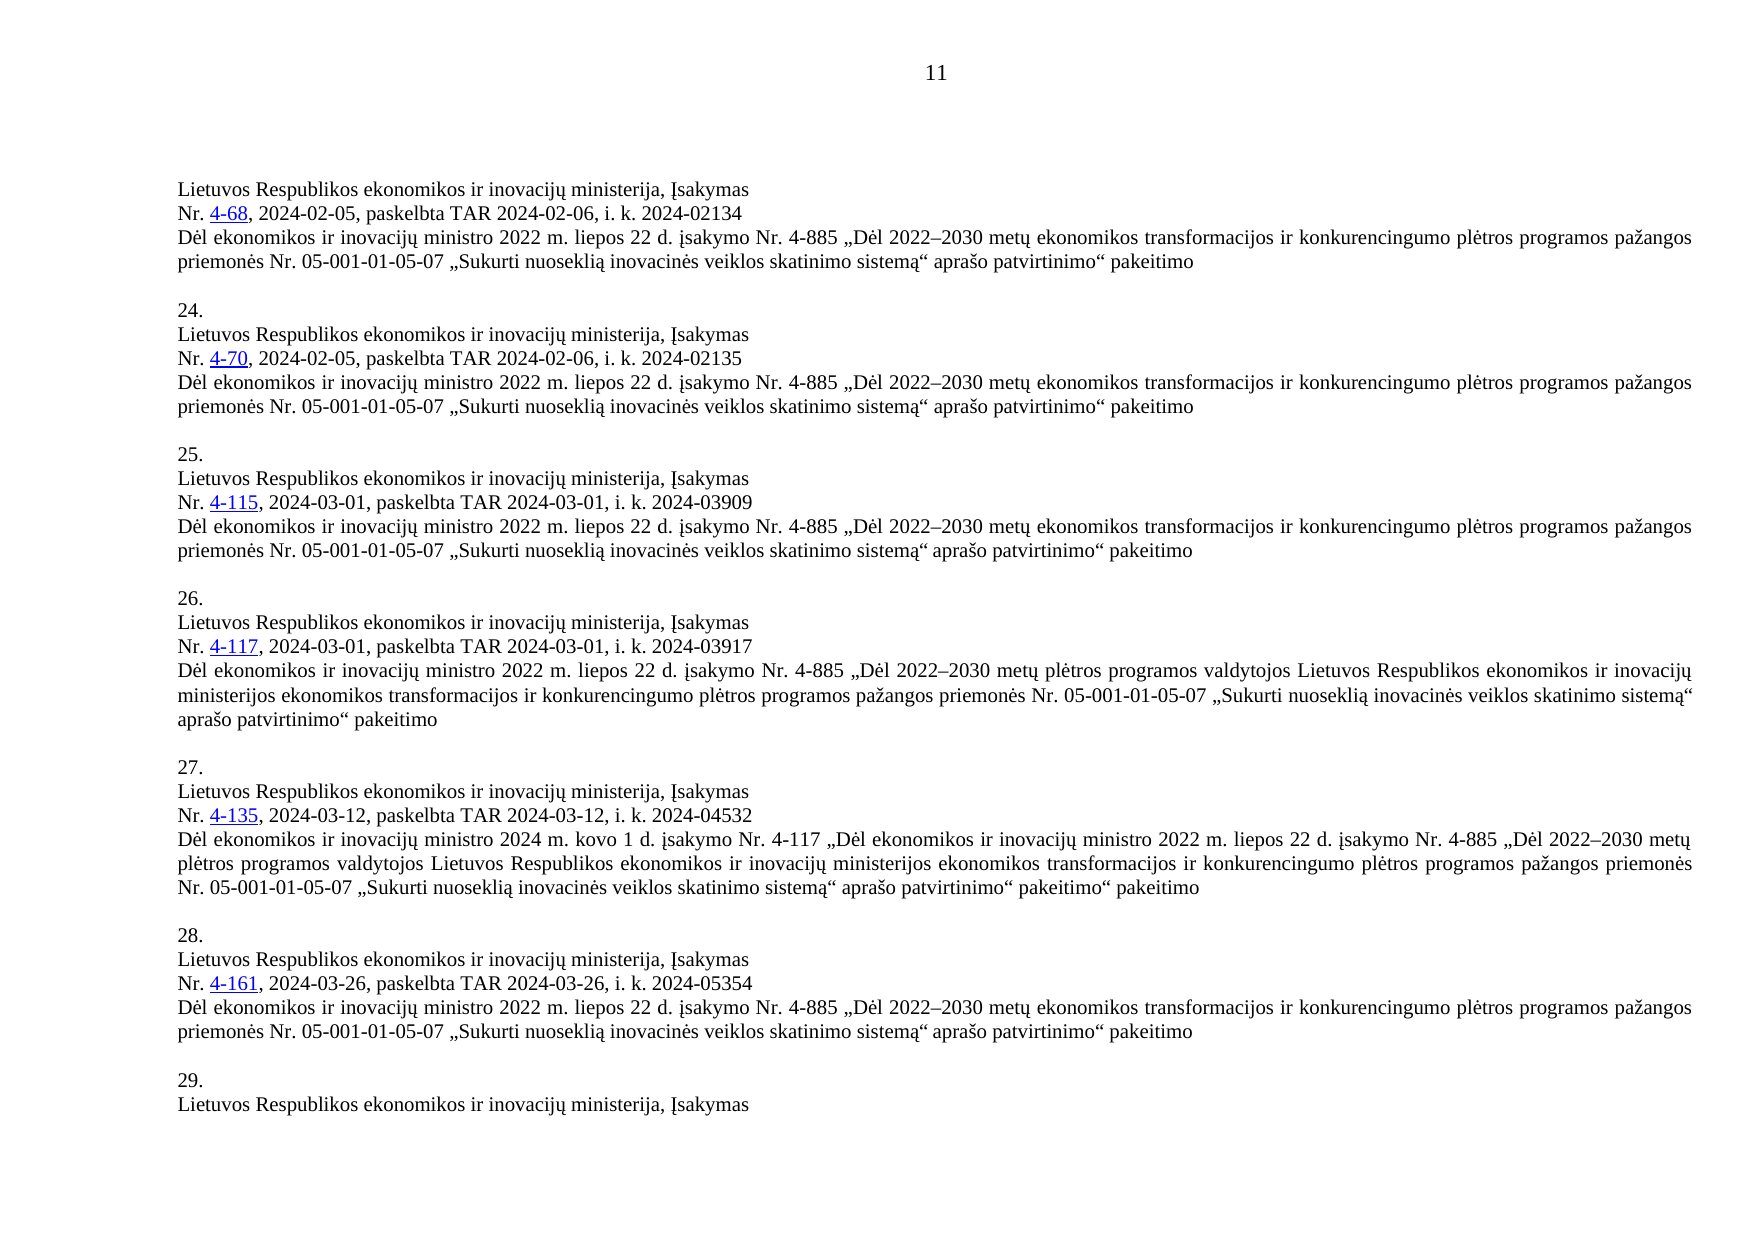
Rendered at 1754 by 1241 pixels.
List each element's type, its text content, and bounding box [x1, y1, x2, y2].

text 27. [177, 755, 1695, 779]
text Lietuvos Respublikos ekonomikos ir inovacijų ministerija, Įsakymas [177, 1092, 1695, 1116]
text 25. [177, 442, 1695, 466]
text Nr. 4-68, 2024-02-05, paskelbta TAR 2024-02-06, i. k. 2024-02134 [177, 201, 1695, 225]
text Nr. 4-117, 2024-03-01, paskelbta TAR 2024-03-01, i. k. 2024-03917 [177, 634, 1695, 658]
text Dėl ekonomikos ir inovacijų ministro 2022 m. liepos 22 d. įsakymo Nr. 4-885 „Dėl 2022–2030 metų ekonomikos transformacijos ir konkurencingumo plėtros programos pažangos priemonės Nr. 05-001-01-05-07 „Sukurti nuoseklią inovacinės veiklos skatinimo sistemą“ aprašo patvirtinimo“ pakeitimo [177, 995, 1695, 1043]
text Dėl ekonomikos ir inovacijų ministro 2022 m. liepos 22 d. įsakymo Nr. 4-885 „Dėl 2022–2030 metų ekonomikos transformacijos ir konkurencingumo plėtros programos pažangos priemonės Nr. 05-001-01-05-07 „Sukurti nuoseklią inovacinės veiklos skatinimo sistemą“ aprašo patvirtinimo“ pakeitimo [177, 514, 1695, 562]
text 24. [177, 297, 1695, 322]
text Nr. 4-161, 2024-03-26, paskelbta TAR 2024-03-26, i. k. 2024-05354 [177, 971, 1695, 995]
text Lietuvos Respublikos ekonomikos ir inovacijų ministerija, Įsakymas [177, 177, 1695, 201]
text Nr. 4-70, 2024-02-05, paskelbta TAR 2024-02-06, i. k. 2024-02135 [177, 346, 1695, 370]
text 28. [177, 923, 1695, 947]
text Lietuvos Respublikos ekonomikos ir inovacijų ministerija, Įsakymas [177, 322, 1695, 346]
text Lietuvos Respublikos ekonomikos ir inovacijų ministerija, Įsakymas [177, 466, 1695, 490]
text Nr. 4-115, 2024-03-01, paskelbta TAR 2024-03-01, i. k. 2024-03909 [177, 490, 1695, 514]
text Dėl ekonomikos ir inovacijų ministro 2022 m. liepos 22 d. įsakymo Nr. 4-885 „Dėl 2022–2030 metų ekonomikos transformacijos ir konkurencingumo plėtros programos pažangos priemonės Nr. 05-001-01-05-07 „Sukurti nuoseklią inovacinės veiklos skatinimo sistemą“ aprašo patvirtinimo“ pakeitimo [177, 370, 1695, 418]
text Lietuvos Respublikos ekonomikos ir inovacijų ministerija, Įsakymas [177, 610, 1695, 634]
text Nr. 4-135, 2024-03-12, paskelbta TAR 2024-03-12, i. k. 2024-04532 [177, 803, 1695, 827]
text Dėl ekonomikos ir inovacijų ministro 2022 m. liepos 22 d. įsakymo Nr. 4-885 „Dėl 2022–2030 metų plėtros programos valdytojos Lietuvos Respublikos ekonomikos ir inovacijų ministerijos ekonomikos transformacijos ir konkurencingumo plėtros programos pažangos priemonės Nr. 05-001-01-05-07 „Sukurti nuoseklią inovacinės veiklos skatinimo sistemą“ aprašo patvirtinimo“ pakeitimo [177, 658, 1695, 731]
text 26. [177, 586, 1695, 610]
text Dėl ekonomikos ir inovacijų ministro 2022 m. liepos 22 d. įsakymo Nr. 4-885 „Dėl 2022–2030 metų ekonomikos transformacijos ir konkurencingumo plėtros programos pažangos priemonės Nr. 05-001-01-05-07 „Sukurti nuoseklią inovacinės veiklos skatinimo sistemą“ aprašo patvirtinimo“ pakeitimo [177, 225, 1695, 273]
text 29. [177, 1067, 1695, 1092]
text Lietuvos Respublikos ekonomikos ir inovacijų ministerija, Įsakymas [177, 947, 1695, 971]
text Dėl ekonomikos ir inovacijų ministro 2024 m. kovo 1 d. įsakymo Nr. 4-117 „Dėl ekonomikos ir inovacijų ministro 2022 m. liepos 22 d. įsakymo Nr. 4-885 „Dėl 2022–2030 metų plėtros programos valdytojos Lietuvos Respublikos ekonomikos ir inovacijų ministerijos ekonomikos transformacijos ir konkurencingumo plėtros programos pažangos priemonės Nr. 05-001-01-05-07 „Sukurti nuoseklią inovacinės veiklos skatinimo sistemą“ aprašo patvirtinimo“ pakeitimo“ pakeitimo [177, 827, 1695, 899]
text Lietuvos Respublikos ekonomikos ir inovacijų ministerija, Įsakymas [177, 779, 1695, 803]
